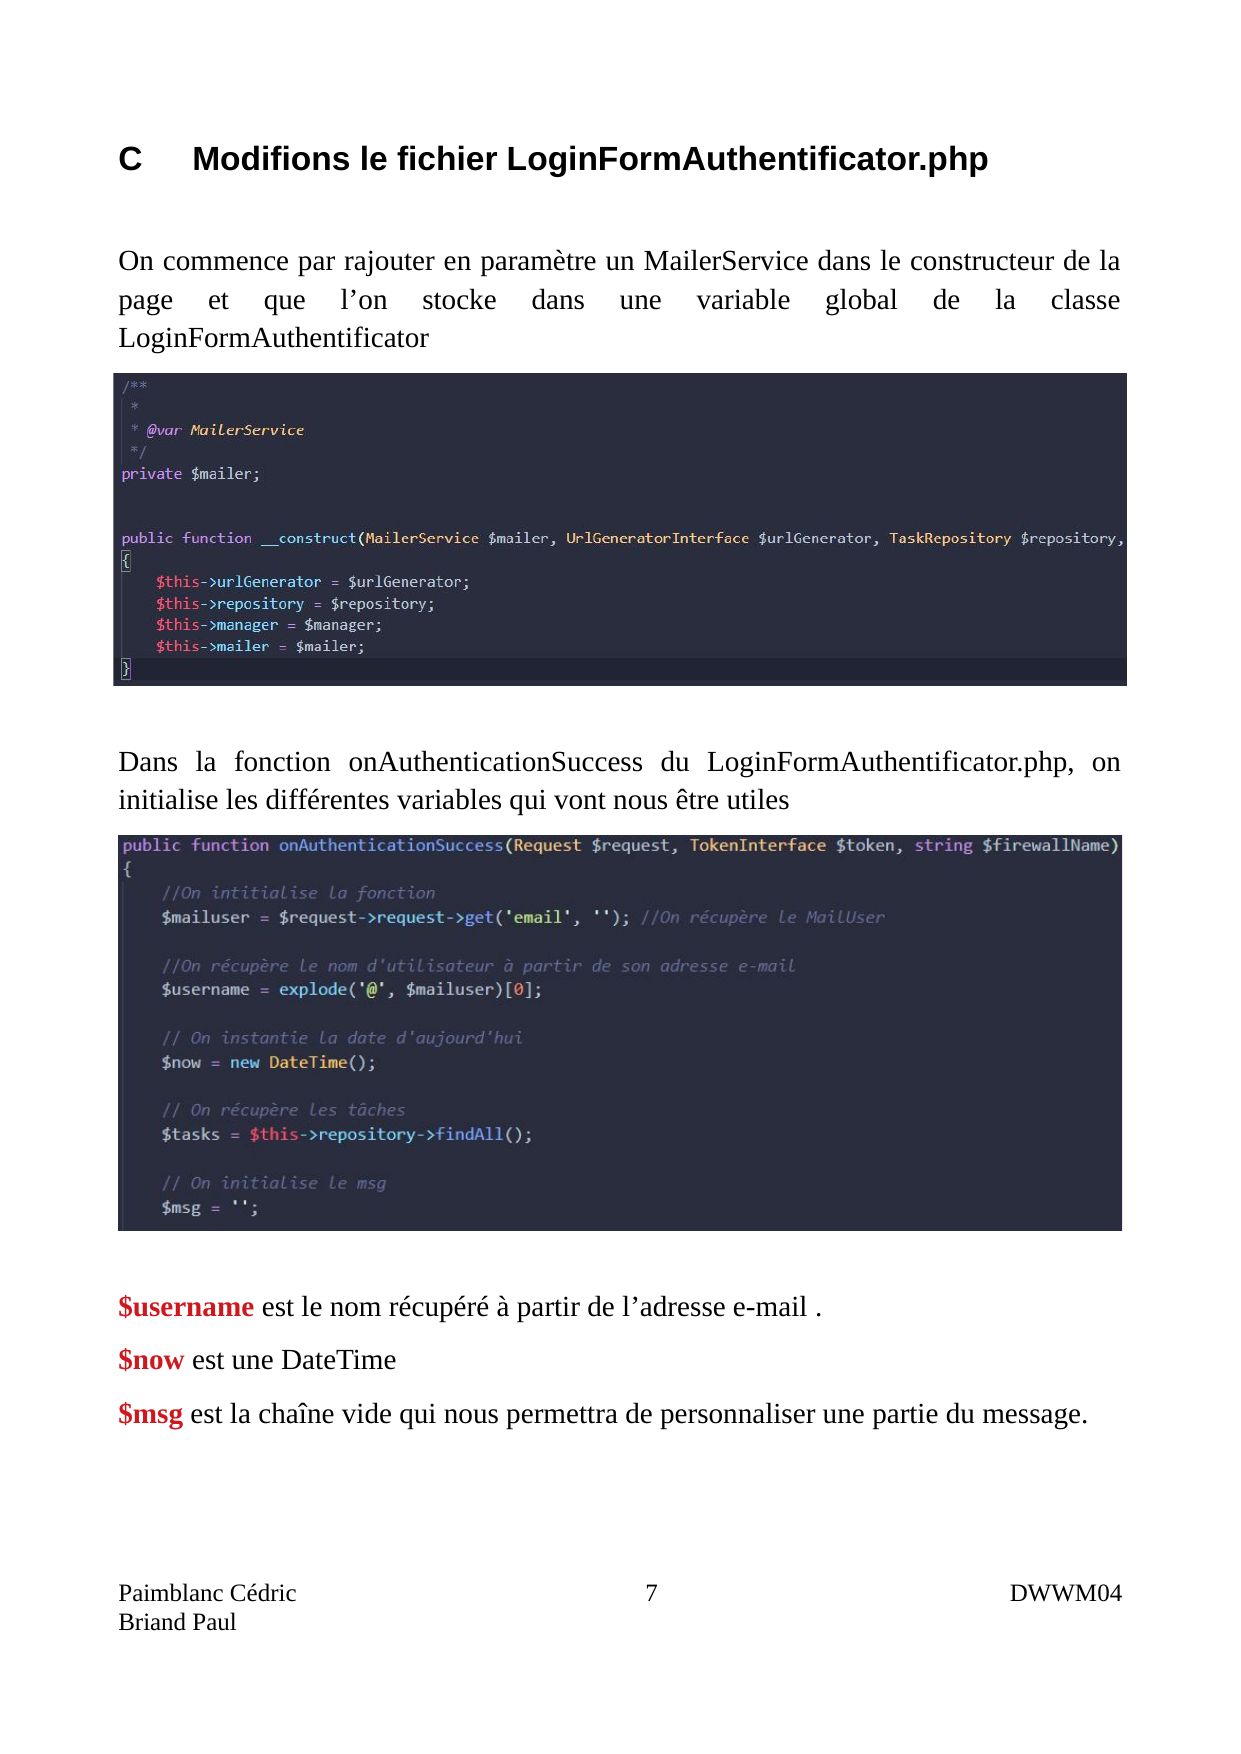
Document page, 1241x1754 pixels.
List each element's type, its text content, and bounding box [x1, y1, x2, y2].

picture [113, 373, 1127, 686]
text Dans la fonction onAuthenticationSuccess du LoginFormAuthentificator.php, on initialise les différentes variables qui vont nous être utiles [118, 744, 1122, 816]
picture [118, 835, 1123, 1231]
subtitle Modifions le fichier LoginFormAuthentificator.php [118, 139, 1122, 178]
text $msg est la chaîne vide qui nous permettra de personnaliser une partie du message. [118, 1396, 1122, 1429]
text $now est une DateTime [118, 1342, 1122, 1376]
text $username est le nom récupéré à partir de l’adresse e-mail . [118, 1289, 1122, 1323]
text On commence par rajouter en paramètre un MailerService dans le constructeur de la page et que l’on stocke dans une variable global de la classe LoginFormAuthentificator [118, 243, 1122, 354]
